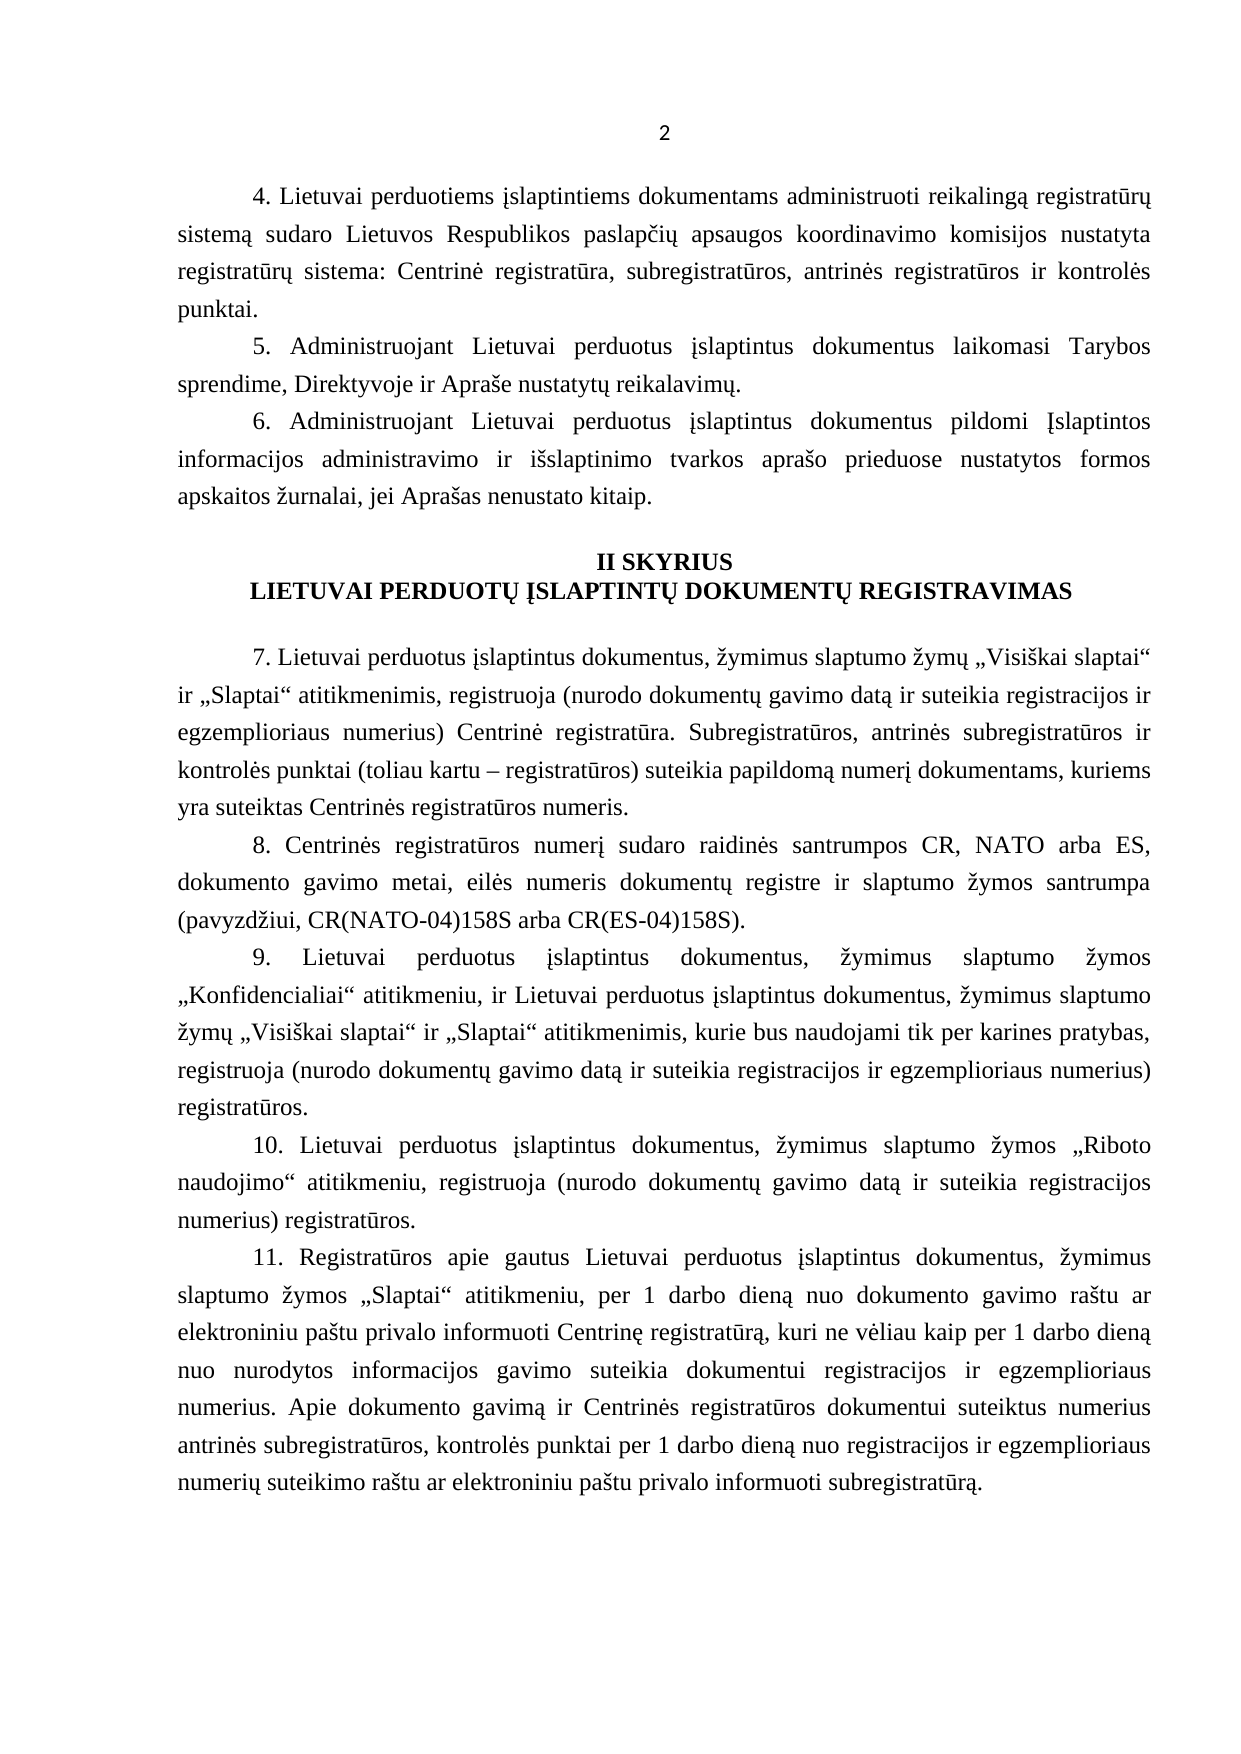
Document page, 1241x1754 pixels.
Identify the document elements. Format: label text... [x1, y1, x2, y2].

text 10. Lietuvai perduotus įslaptintus dokumentus, žymimus slaptumo žymos „Riboto naudojimo“ atitikmeniu, registruoja (nurodo dokumentų gavimo datą ir suteikia registracijos numerius) registratūros. [177, 1121, 1152, 1234]
text 8. Centrinės registratūros numerį sudaro raidinės santrumpos CR, NATO arba ES, dokumento gavimo metai, eilės numeris dokumentų registre ir slaptumo žymos santrumpa (pavyzdžiui, CR(NATO-04)158S arba CR(ES-04)158S). [177, 821, 1152, 934]
text II SKYRIUS [177, 547, 1152, 576]
text LIETUVAI PERDUOTŲ ĮSLAPTINTŲ DOKUMENTŲ REGISTRAVIMAS [177, 576, 1152, 605]
text 4. Lietuvai perduotiems įslaptintiems dokumentams administruoti reikalingą registratūrų sistemą sudaro Lietuvos Respublikos paslapčių apsaugos koordinavimo komisijos nustatyta registratūrų sistema: Centrinė registratūra, subregistratūros, antrinės registratūros ir kontrolės punktai. [177, 172, 1152, 322]
text 5. Administruojant Lietuvai perduotus įslaptintus dokumentus laikomasi Tarybos sprendime, Direktyvoje ir Apraše nustatytų reikalavimų. [177, 322, 1152, 397]
text 11. Registratūros apie gautus Lietuvai perduotus įslaptintus dokumentus, žymimus slaptumo žymos „Slaptai“ atitikmeniu, per 1 darbo dieną nuo dokumento gavimo raštu ar elektroniniu paštu privalo informuoti Centrinę registratūrą, kuri ne vėliau kaip per 1 darbo dieną nuo nurodytos informacijos gavimo suteikia dokumentui registracijos ir egzemplioriaus numerius. Apie dokumento gavimą ir Centrinės registratūros dokumentui suteiktus numerius antrinės subregistratūros, kontrolės punktai per 1 darbo dieną nuo registracijos ir egzemplioriaus numerių suteikimo raštu ar elektroniniu paštu privalo informuoti subregistratūrą. [177, 1234, 1152, 1496]
text 7. Lietuvai perduotus įslaptintus dokumentus, žymimus slaptumo žymų „Visiškai slaptai“ ir „Slaptai“ atitikmenimis, registruoja (nurodo dokumentų gavimo datą ir suteikia registracijos ir egzemplioriaus numerius) Centrinė registratūra. Subregistratūros, antrinės subregistratūros ir kontrolės punktai (toliau kartu – registratūros) suteikia papildomą numerį dokumentams, kuriems yra suteiktas Centrinės registratūros numeris. [177, 634, 1152, 821]
text 9. Lietuvai perduotus įslaptintus dokumentus, žymimus slaptumo žymos „Konfidencialiai“ atitikmeniu, ir Lietuvai perduotus įslaptintus dokumentus, žymimus slaptumo žymų „Visiškai slaptai“ ir „Slaptai“ atitikmenimis, kurie bus naudojami tik per karines pratybas, registruoja (nurodo dokumentų gavimo datą ir suteikia registracijos ir egzemplioriaus numerius) registratūros. [177, 934, 1152, 1121]
text 6. Administruojant Lietuvai perduotus įslaptintus dokumentus pildomi Įslaptintos informacijos administravimo ir išslaptinimo tvarkos aprašo prieduose nustatytos formos apskaitos žurnalai, jei Aprašas nenustato kitaip. [177, 397, 1152, 510]
